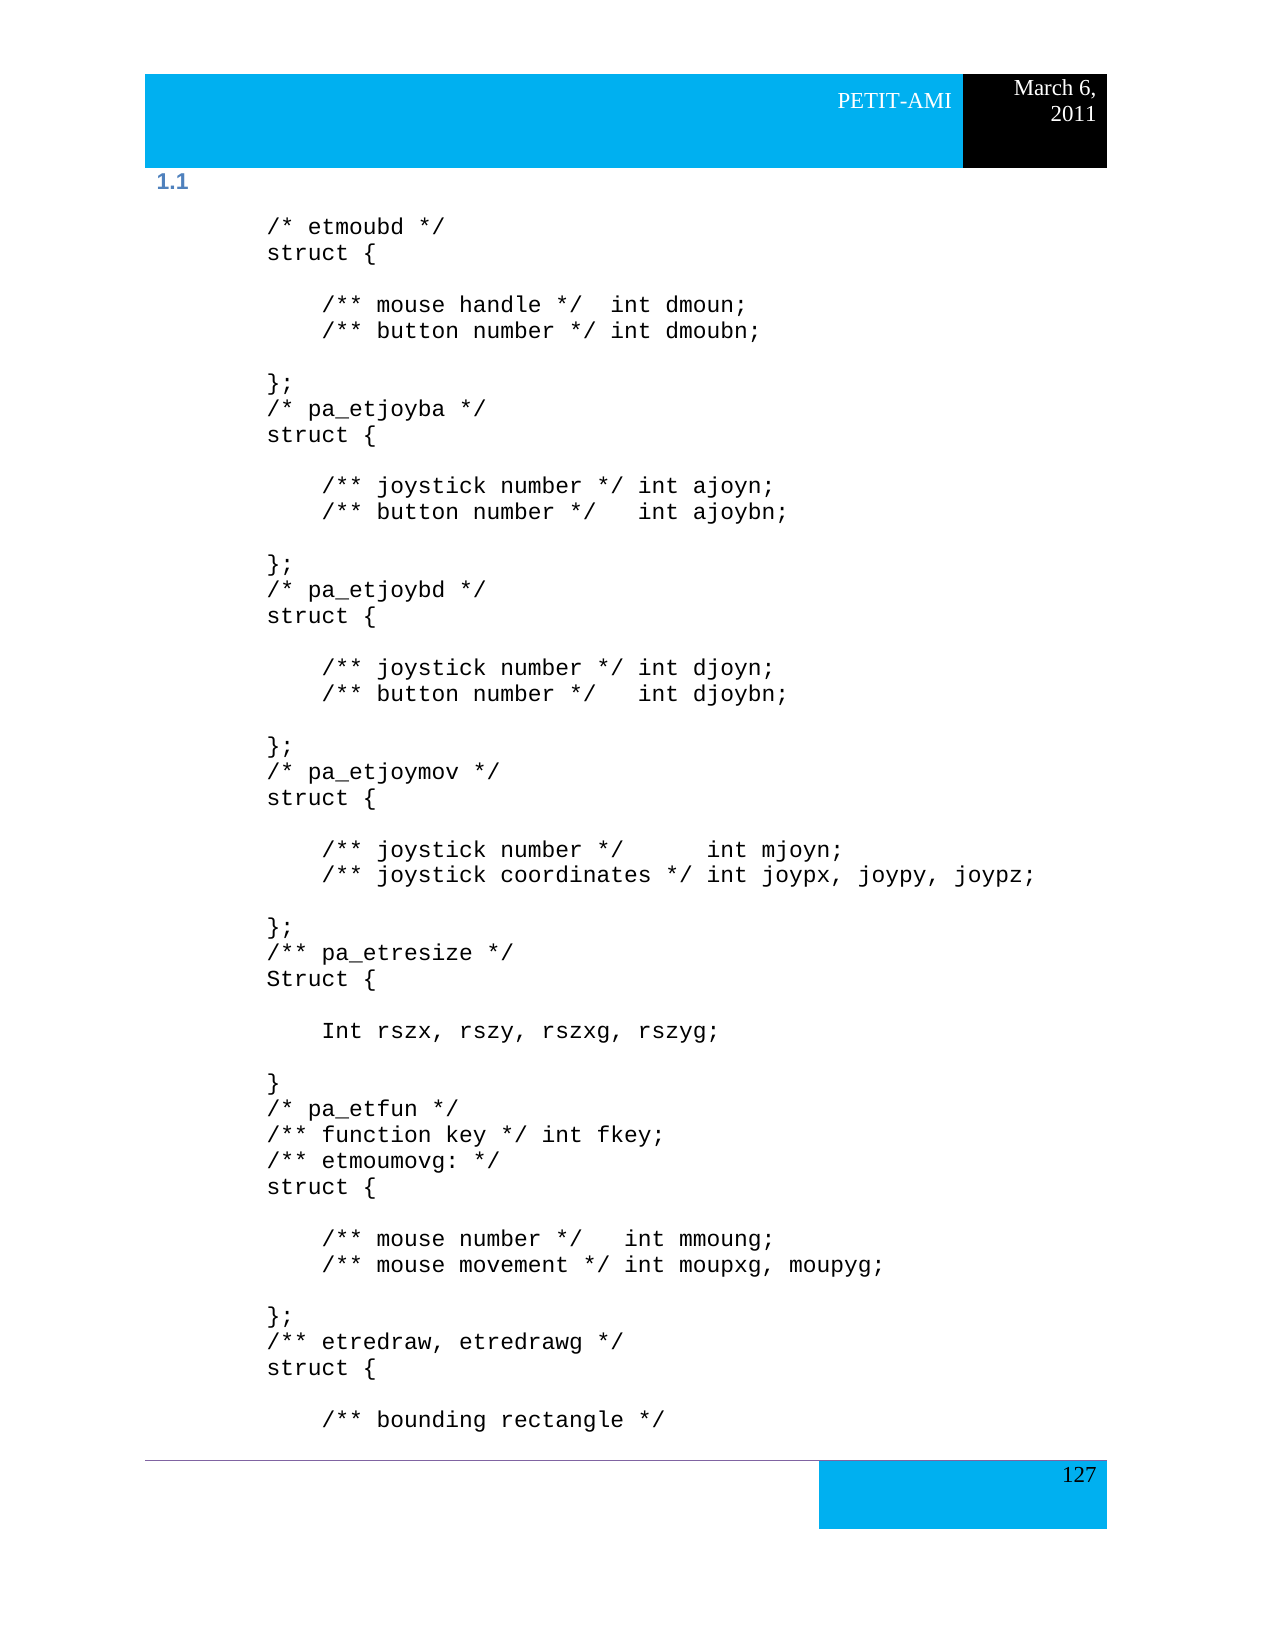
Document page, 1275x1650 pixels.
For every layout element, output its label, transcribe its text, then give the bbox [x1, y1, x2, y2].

text /** button number */ int djoybn; [156, 682, 1118, 708]
text /** joystick number */ int djoyn; [156, 656, 1118, 682]
text /* pa_etjoymov */ [156, 760, 1118, 786]
text /** bounding rectangle */ [156, 1408, 1118, 1434]
text }; [156, 916, 1118, 942]
text /** button number */ int ajoybn; [156, 501, 1118, 527]
text struct { [156, 1175, 1118, 1201]
text }; [156, 371, 1118, 397]
text /** joystick number */ int ajoyn; [156, 475, 1118, 501]
text /** button number */ int dmoubn; [156, 319, 1118, 345]
text /** function key */ int fkey; [156, 1123, 1118, 1149]
text /* etmoubd */ [156, 215, 1118, 241]
text /** mouse number */ int mmoung; [156, 1227, 1118, 1253]
text /** mouse movement */ int moupxg, moupyg; [156, 1253, 1118, 1279]
text /** etredraw, etredrawg */ [156, 1331, 1118, 1357]
text struct { [156, 786, 1118, 812]
text struct { [156, 241, 1118, 267]
text struct { [156, 1357, 1118, 1383]
text /** joystick coordinates */ int joypx, joypy, joypz; [156, 864, 1118, 890]
text /* pa_etjoybd */ [156, 578, 1118, 604]
text } [156, 1071, 1118, 1097]
text /** pa_etresize */ [156, 942, 1118, 968]
text Struct { [156, 968, 1118, 993]
text struct { [156, 423, 1118, 449]
text }; [156, 1305, 1118, 1331]
text /** joystick number */ int mjoyn; [156, 838, 1118, 864]
text /** etmoumovg: */ [156, 1149, 1118, 1175]
text /* pa_etfun */ [156, 1097, 1118, 1123]
text /* pa_etjoyba */ [156, 397, 1118, 423]
text }; [156, 734, 1118, 760]
text struct { [156, 604, 1118, 630]
text Int rszx, rszy, rszxg, rszyg; [156, 1019, 1118, 1045]
text }; [156, 553, 1118, 578]
text /** mouse handle */ int dmoun; [156, 293, 1118, 319]
